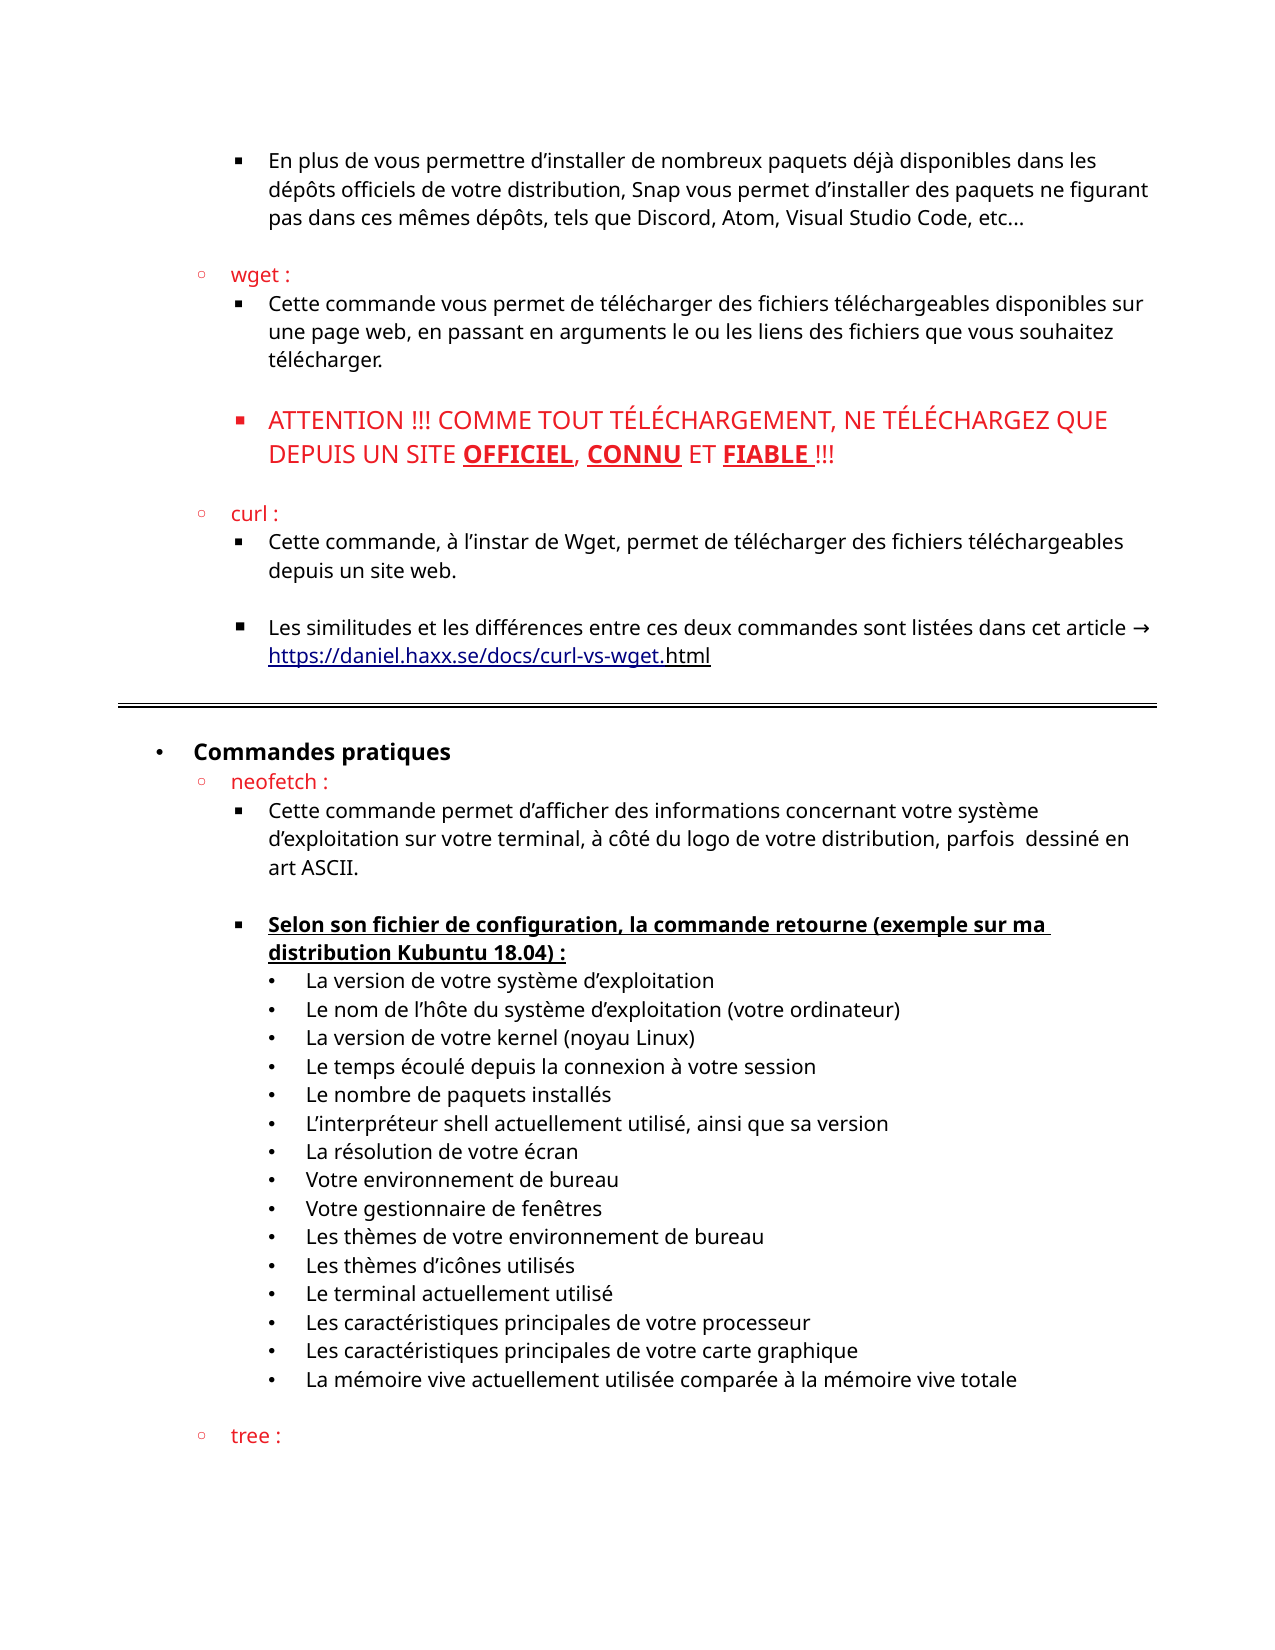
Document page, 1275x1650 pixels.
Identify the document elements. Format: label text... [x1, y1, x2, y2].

list Le terminal actuellement utilisé [268, 1279, 1157, 1308]
list L’interpréteur shell actuellement utilisé, ainsi que sa version [268, 1109, 1157, 1137]
list Cette commande permet d’afficher des informations concernant votre système d’exploitation sur votre terminal, à côté du logo de votre distribution, parfois dessiné en art ASCII. [231, 796, 1157, 881]
list Le nom de l’hôte du système d’exploitation (votre ordinateur) [268, 995, 1157, 1023]
list Les thèmes de votre environnement de bureau [268, 1222, 1157, 1251]
list La résolution de votre écran [268, 1137, 1157, 1166]
list tree : [193, 1422, 1157, 1450]
list Cette commande vous permet de télécharger des fichiers téléchargeables disponibles sur une page web, en passant en arguments le ou les liens des fichiers que vous souhaitez télécharger. [231, 289, 1157, 374]
list Commandes pratiques [156, 736, 1157, 767]
list En plus de vous permettre d’installer de nombreux paquets déjà disponibles dans les dépôts officiels de votre distribution, Snap vous permet d’installer des paquets ne figurant pas dans ces mêmes dépôts, tels que Discord, Atom, Visual Studio Code, etc... [231, 147, 1157, 232]
list Votre environnement de bureau [268, 1166, 1157, 1194]
list Les thèmes d’icônes utilisés [268, 1251, 1157, 1279]
list La mémoire vive actuellement utilisée comparée à la mémoire vive totale [268, 1365, 1157, 1393]
list Selon son fichier de configuration, la commande retourne (exemple sur ma distribution Kubuntu 18.04) : [231, 910, 1157, 967]
list neofetch : [193, 767, 1157, 796]
list Le nombre de paquets installés [268, 1080, 1157, 1109]
list wget : [193, 260, 1157, 289]
list La version de votre kernel (noyau Linux) [268, 1023, 1157, 1052]
list Votre gestionnaire de fenêtres [268, 1194, 1157, 1222]
list Cette commande, à l’instar de Wget, permet de télécharger des fichiers téléchargeables depuis un site web. [231, 527, 1157, 584]
list Les caractéristiques principales de votre carte graphique [268, 1336, 1157, 1365]
list ATTENTION !!! COMME TOUT TÉLÉCHARGEMENT, NE TÉLÉCHARGEZ QUE DEPUIS UN SITE OFFICIEL, CONNU ET FIABLE !!! [231, 402, 1157, 471]
list Le temps écoulé depuis la connexion à votre session [268, 1052, 1157, 1080]
list La version de votre système d’exploitation [268, 967, 1157, 995]
list Les caractéristiques principales de votre processeur [268, 1308, 1157, 1336]
list Les similitudes et les différences entre ces deux commandes sont listées dans cet article → https://daniel.haxx.se/docs/curl-vs-wget.html [231, 613, 1157, 670]
list curl : [193, 499, 1157, 527]
